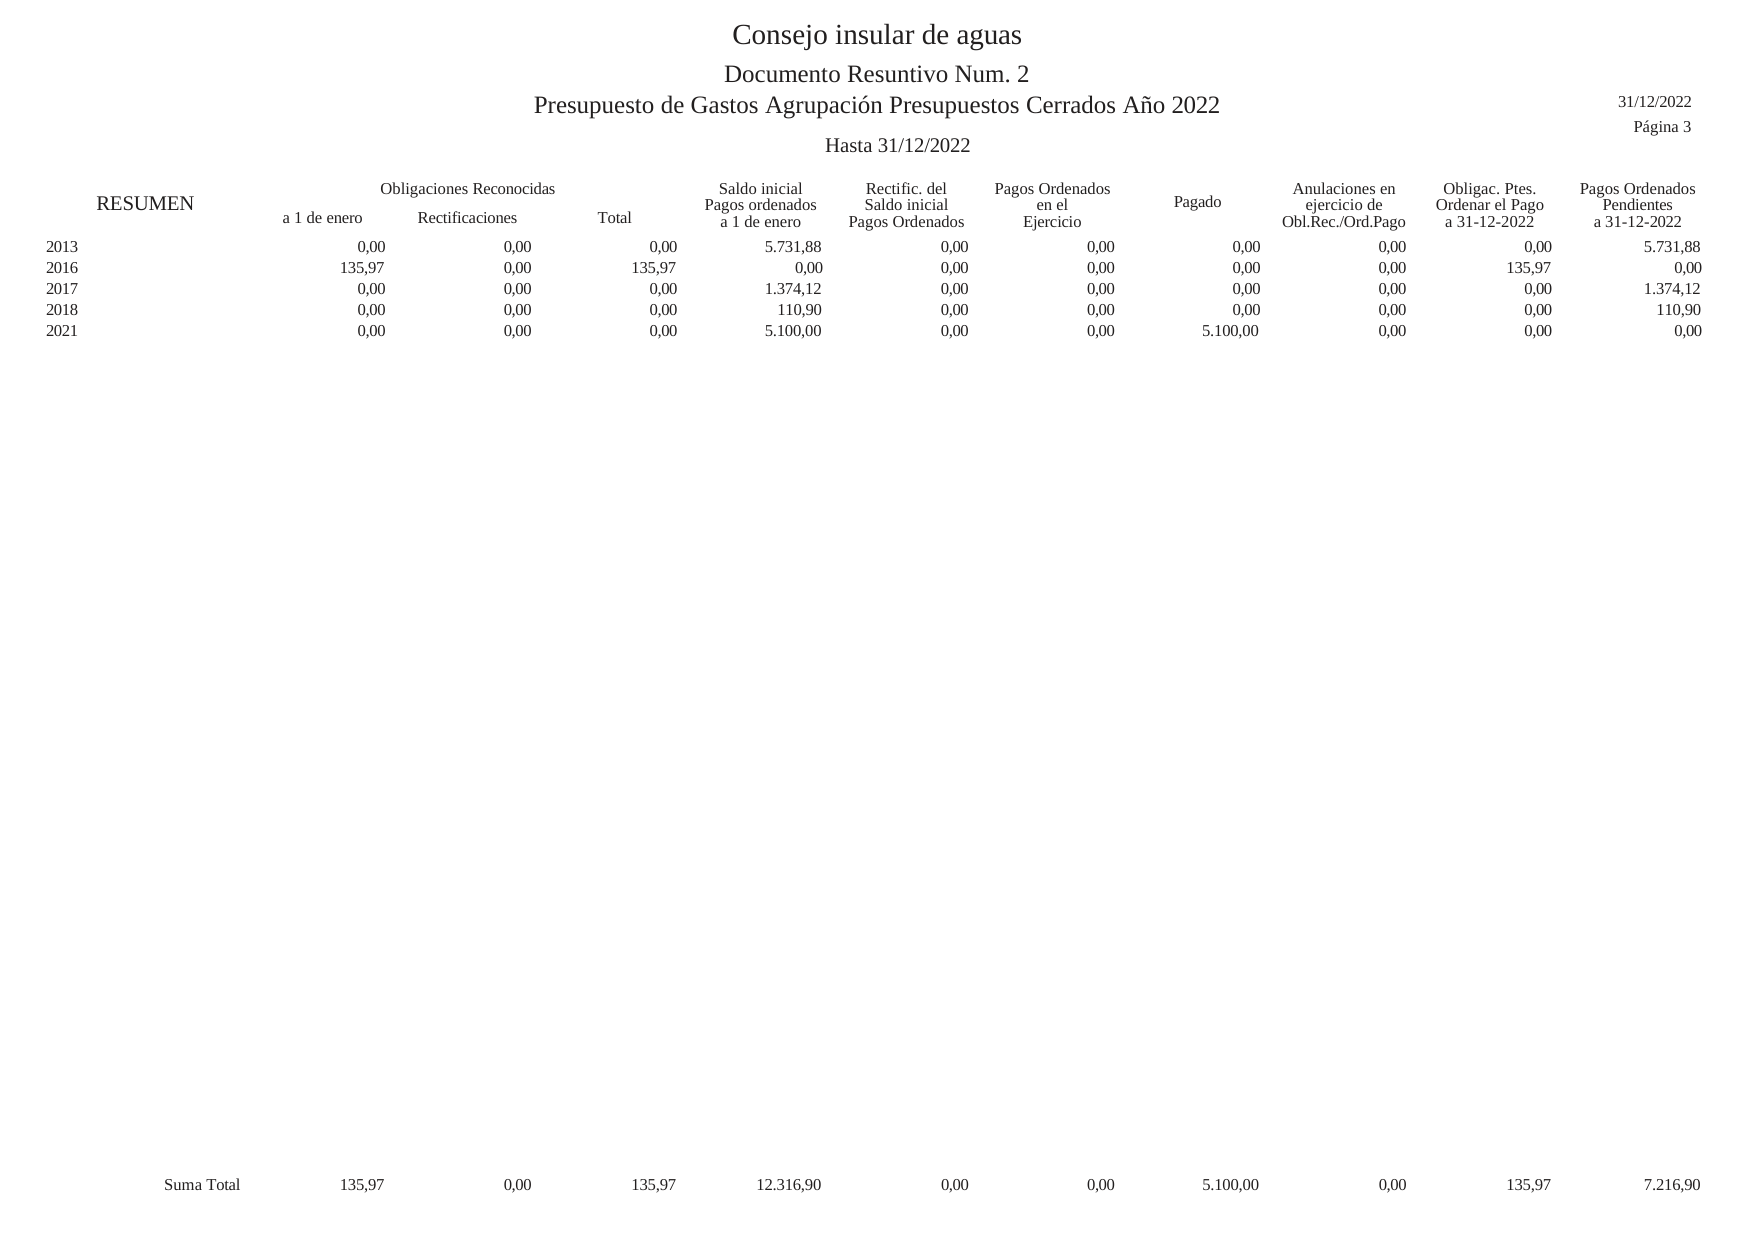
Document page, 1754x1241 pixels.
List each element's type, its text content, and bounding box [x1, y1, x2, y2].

text Ejercicio [989, 214, 1116, 231]
text 135,97 [1506, 258, 1562, 277]
text Rectific. del Saldo inicial Pagos Ordenados [848, 181, 964, 231]
text 0,00 [687, 258, 823, 277]
text RESUMEN [96, 191, 250, 215]
text 135,97 [339, 258, 396, 277]
text Obligaciones Reconocidas [380, 179, 688, 198]
text 5.731,88 [764, 237, 833, 256]
text 135,97 [1506, 1175, 1563, 1194]
text Presupuesto de Gastos Agrupación Presupuestos Cerrados Año 2022 [532, 90, 1222, 119]
text 12.316,90 [756, 1175, 833, 1194]
text 0,00 [1417, 237, 1552, 256]
text 0,00 [542, 300, 677, 319]
text 0,00 [833, 281, 969, 298]
text a 1 de enero [282, 208, 396, 227]
text 0,00 [979, 281, 1115, 298]
text Hasta 31/12/2022 [574, 133, 1222, 157]
text 0,00 [250, 300, 386, 319]
text 0,00 [396, 323, 532, 340]
text a 31-12-2022 [1562, 214, 1713, 231]
text Total [551, 208, 678, 227]
text 0,00 [833, 323, 969, 340]
text 1.374,12 [764, 281, 833, 298]
text 0,00 [1562, 258, 1702, 277]
text 0,00 [396, 281, 532, 298]
text Rectificaciones [417, 208, 542, 227]
text 0,00 [979, 237, 1115, 256]
text 0,00 [833, 258, 969, 277]
text Página 3 [1614, 116, 1692, 136]
text 135,97 [631, 1175, 688, 1194]
text 135,97 [339, 1175, 396, 1194]
text 0,00 [1125, 258, 1261, 277]
text 0,00 [1271, 237, 1406, 256]
text 0,00 [250, 281, 386, 298]
text 0,00 [979, 258, 1115, 277]
text 0,00 [1271, 1175, 1407, 1194]
text 0,00 [1271, 323, 1406, 340]
text 0,00 [542, 281, 677, 298]
text Documento Resuntivo Num. 2 [532, 59, 1222, 88]
text 0,00 [542, 237, 677, 256]
text 5.100,00 [1202, 1175, 1271, 1194]
text 0,00 [250, 323, 386, 340]
text 0,00 [979, 1175, 1115, 1194]
text 0,00 [1125, 281, 1261, 298]
text 0,00 [1271, 258, 1406, 277]
text 0,00 [396, 258, 532, 277]
text 0,00 [979, 323, 1115, 340]
text 0,00 [1125, 300, 1261, 319]
text 0,00 [250, 237, 386, 256]
text 5.100,00 [764, 323, 833, 340]
text 0,00 [1562, 323, 1702, 340]
text 2018 [46, 300, 250, 319]
text 5.731,88 [1644, 237, 1715, 256]
text 0,00 [396, 300, 532, 319]
text 2017 [46, 281, 250, 298]
text 0,00 [1417, 300, 1552, 319]
text 1.374,12 [1644, 281, 1715, 298]
text 0,00 [1417, 323, 1552, 340]
text Obligac. Ptes. Ordenar el Pago a 31-12-2022 [1435, 181, 1544, 231]
text 0,00 [542, 323, 677, 340]
text 0,00 [979, 300, 1115, 319]
text 0,00 [1271, 300, 1406, 319]
text Saldo inicial Pagos ordenados a 1 de enero [703, 181, 818, 231]
text Pagado [1173, 191, 1271, 211]
text 0,00 [833, 300, 969, 319]
text 110,90 [1656, 300, 1715, 319]
text Anulaciones en ejercicio de Obl.Rec./Ord.Pago [1280, 181, 1408, 231]
text Consejo insular de aguas [532, 17, 1222, 50]
text 0,00 [1125, 237, 1261, 256]
text Suma Total [164, 1175, 250, 1194]
text 7.216,90 [1644, 1175, 1715, 1194]
text Pagos Ordenados Pendientes [1562, 181, 1713, 214]
text 0,00 [396, 1175, 532, 1194]
text Pagos Ordenados en el [989, 181, 1116, 214]
text 2016 [46, 258, 250, 277]
text 0,00 [833, 237, 969, 256]
text 2021 [46, 323, 250, 340]
text 0,00 [396, 237, 532, 256]
text 2013 [46, 237, 250, 256]
text 31/12/2022 [1614, 91, 1692, 111]
text 135,97 [631, 258, 687, 277]
text 0,00 [833, 1175, 969, 1194]
text 110,90 [777, 300, 833, 319]
text 0,00 [1417, 281, 1552, 298]
text 5.100,00 [1202, 323, 1271, 340]
text 0,00 [1271, 281, 1406, 298]
